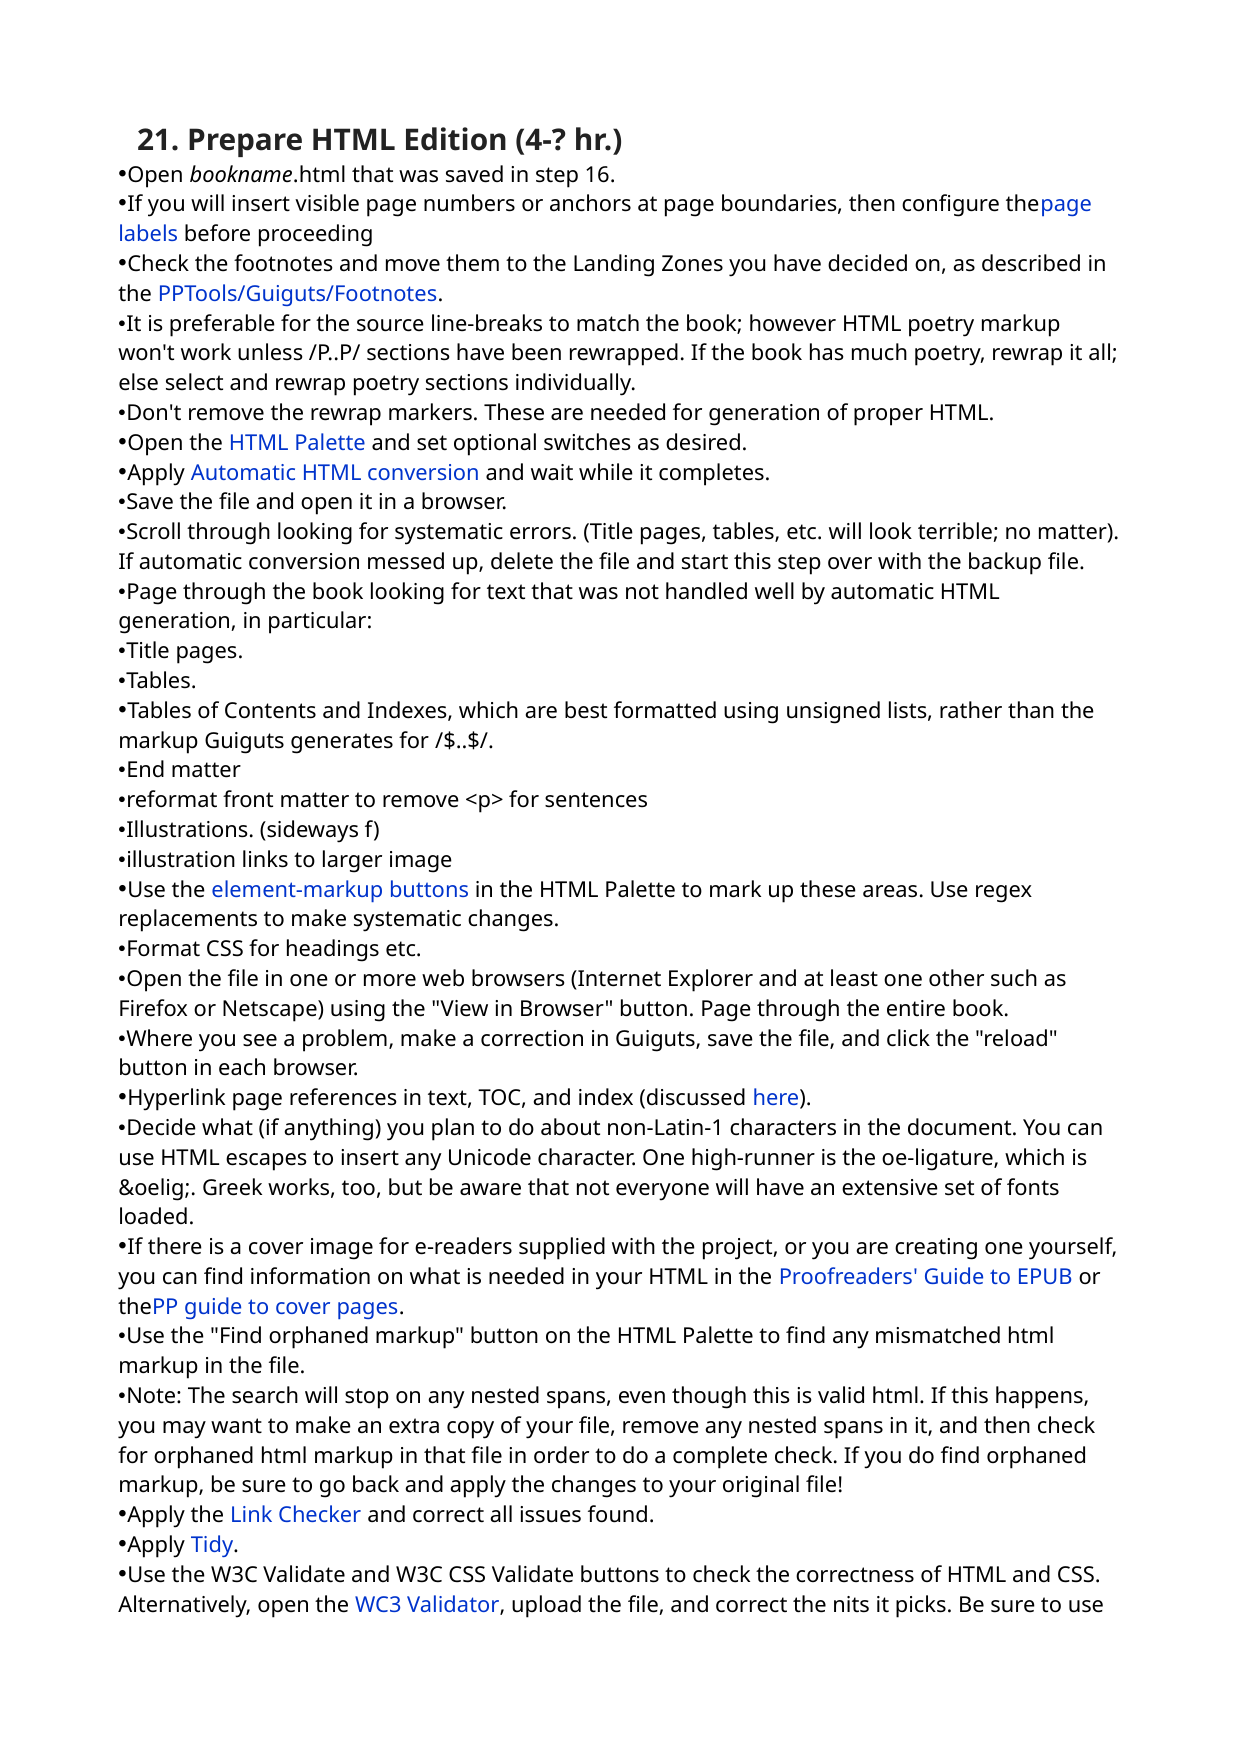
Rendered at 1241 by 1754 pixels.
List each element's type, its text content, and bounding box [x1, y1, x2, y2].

text 21. Prepare HTML Edition (4-? hr.) [118, 118, 1122, 158]
list End matter [118, 754, 1122, 784]
list illustration links to larger image [118, 844, 1122, 873]
list Open the file in one or more web browsers (Internet Explorer and at least one other such as Firefox or Netscape) using the "View in Browser" button. Page through the entire book. [118, 963, 1122, 1022]
list Use the element-markup buttons in the HTML Palette to mark up these areas. Use regex replacements to make systematic changes. [118, 873, 1122, 933]
list Decide what (if anything) you plan to do about non-Latin-1 characters in the document. You can use HTML escapes to insert any Unicode character. One high-runner is the oe-ligature, which is &oelig;. Greek works, too, but be aware that not everyone will have an extensive set of fonts loaded. [118, 1112, 1122, 1231]
list Scroll through looking for systematic errors. (Title pages, tables, etc. will look terrible; no matter). If automatic conversion messed up, delete the file and start this step over with the backup file. [118, 516, 1122, 576]
list Hyperlink page references in text, TOC, and index (discussed here). [118, 1082, 1122, 1112]
list Use the "Find orphaned markup" button on the HTML Palette to find any mismatched html markup in the file. [118, 1320, 1122, 1380]
list Note: The search will stop on any nested spans, even though this is valid html. If this happens, you may want to make an extra copy of your file, remove any nested spans in it, and then check for orphaned html markup in that file in order to do a complete check. If you do find orphaned markup, be sure to go back and apply the changes to your original file! [118, 1380, 1122, 1499]
list Tables. [118, 665, 1122, 695]
list If there is a cover image for e-readers supplied with the project, or you are creating one yourself, you can find information on what is needed in your HTML in the Proofreaders' Guide to EPUB or thePP guide to cover pages. [118, 1231, 1122, 1320]
list Tables of Contents and Indexes, which are best formatted using unsigned lists, rather than the markup Guiguts generates for /$..$/. [118, 695, 1122, 754]
list Open bookname.html that was saved in step 16. [118, 158, 1122, 188]
list Use the W3C Validate and W3C CSS Validate buttons to check the correctness of HTML and CSS. Alternatively, open the WC3 Validator, upload the file, and correct the nits it picks. Be sure to use [118, 1559, 1122, 1618]
list Apply Tidy. [118, 1529, 1122, 1559]
list Apply Automatic HTML conversion and wait while it completes. [118, 456, 1122, 486]
list Open the HTML Palette and set optional switches as desired. [118, 427, 1122, 456]
list Save the file and open it in a browser. [118, 486, 1122, 516]
list Page through the book looking for text that was not handled well by automatic HTML generation, in particular: [118, 576, 1122, 635]
list It is preferable for the source line-breaks to match the book; however HTML poetry markup won't work unless /P..P/ sections have been rewrapped. If the book has much poetry, rewrap it all; else select and rewrap poetry sections individually. [118, 307, 1122, 397]
list Title pages. [118, 635, 1122, 665]
list Where you see a problem, make a correction in Guiguts, save the file, and click the "reload" button in each browser. [118, 1022, 1122, 1082]
list Illustrations. (sideways f) [118, 814, 1122, 844]
list reformat front matter to remove <p> for sentences [118, 784, 1122, 814]
list Don't remove the rewrap markers. These are needed for generation of proper HTML. [118, 397, 1122, 427]
list Check the footnotes and move them to the Landing Zones you have decided on, as described in the PPTools/Guiguts/Footnotes. [118, 248, 1122, 307]
list Format CSS for headings etc. [118, 933, 1122, 963]
list If you will insert visible page numbers or anchors at page boundaries, then configure thepage labels before proceeding [118, 188, 1122, 248]
list Apply the Link Checker and correct all issues found. [118, 1499, 1122, 1529]
